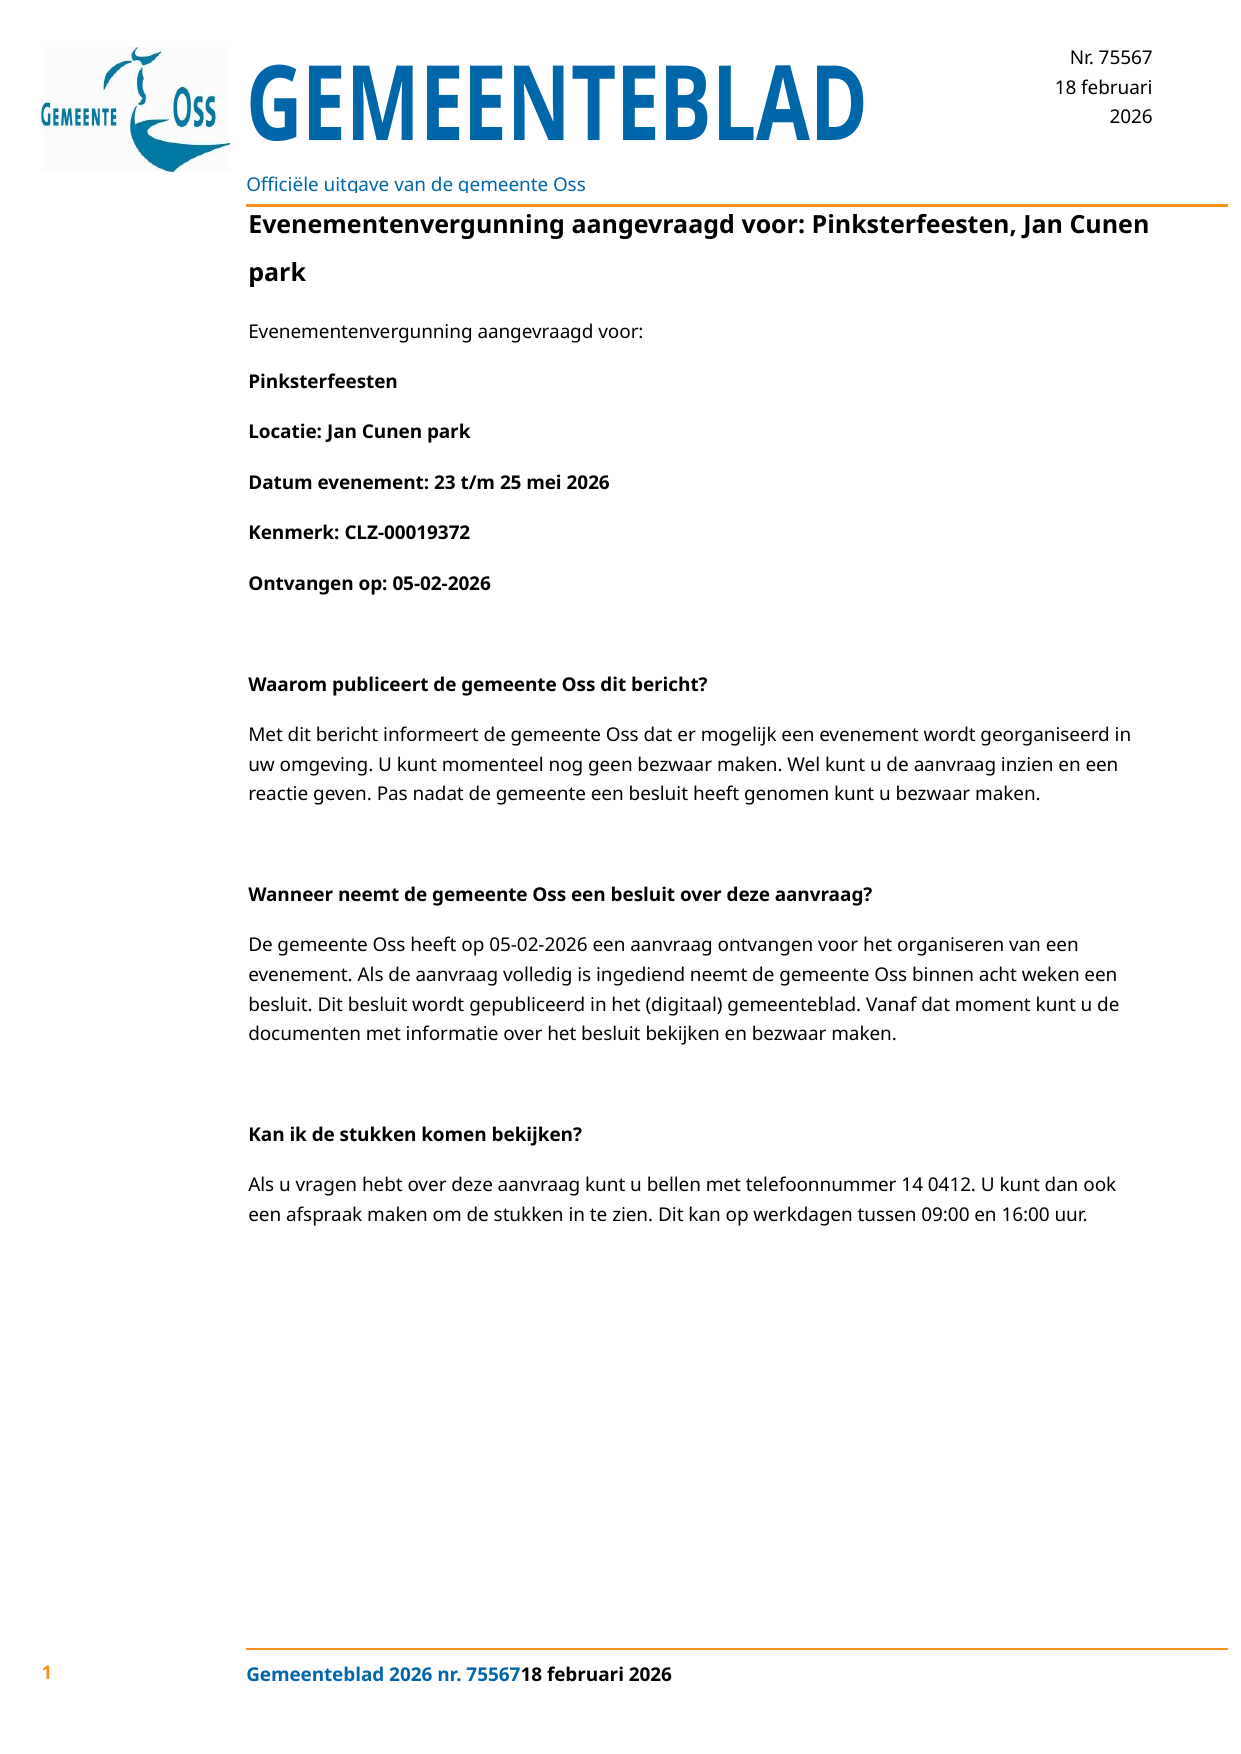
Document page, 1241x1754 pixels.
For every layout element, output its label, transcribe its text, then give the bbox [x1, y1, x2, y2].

text Pinksterfeesten [248, 368, 1152, 394]
text Ontvangen op: 05-02-2026 [248, 570, 1152, 596]
text Wanneer neemt de gemeente Oss een besluit over deze aanvraag? [248, 881, 1152, 907]
text Met dit bericht informeert de gemeente Oss dat er mogelijk een evenement wordt georganiseerd in uw omgeving. U kunt momenteel nog geen bezwaar maken. Wel kunt u de aanvraag inzien en een reactie geven. Pas nadat de gemeente een besluit heeft genomen kunt u bezwaar maken. [248, 721, 1152, 806]
text De gemeente Oss heeft op 05-02-2026 een aanvraag ontvangen voor het organiseren van een evenement. Als de aanvraag volledig is ingediend neemt de gemeente Oss binnen acht weken een besluit. Dit besluit wordt gepubliceerd in het (digitaal) gemeenteblad. Vanaf dat moment kunt u de documenten met informatie over het besluit bekijken en bezwaar maken. [248, 932, 1152, 1046]
text Locatie: Jan Cunen park [248, 419, 1152, 444]
text Als u vragen hebt over deze aanvraag kunt u bellen met telefoonnummer 14 0412. U kunt dan ook een afspraak maken om de stukken in te zien. Dit kan op werkdagen tussen 09:00 en 16:00 uur. [248, 1172, 1152, 1227]
text Waarom publiceert de gemeente Oss dit bericht? [248, 671, 1152, 697]
text Kan ik de stukken komen bekijken? [248, 1121, 1152, 1147]
text Datum evenement: 23 t/m 25 mei 2026 [248, 469, 1152, 495]
text Evenementenvergunning aangevraagd voor: Pinksterfeesten, Jan Cunen park [248, 207, 1152, 288]
picture [41, 47, 231, 172]
text Evenementenvergunning aangevraagd voor: [248, 318, 1152, 344]
text Kenmerk: CLZ-00019372 [248, 519, 1152, 545]
